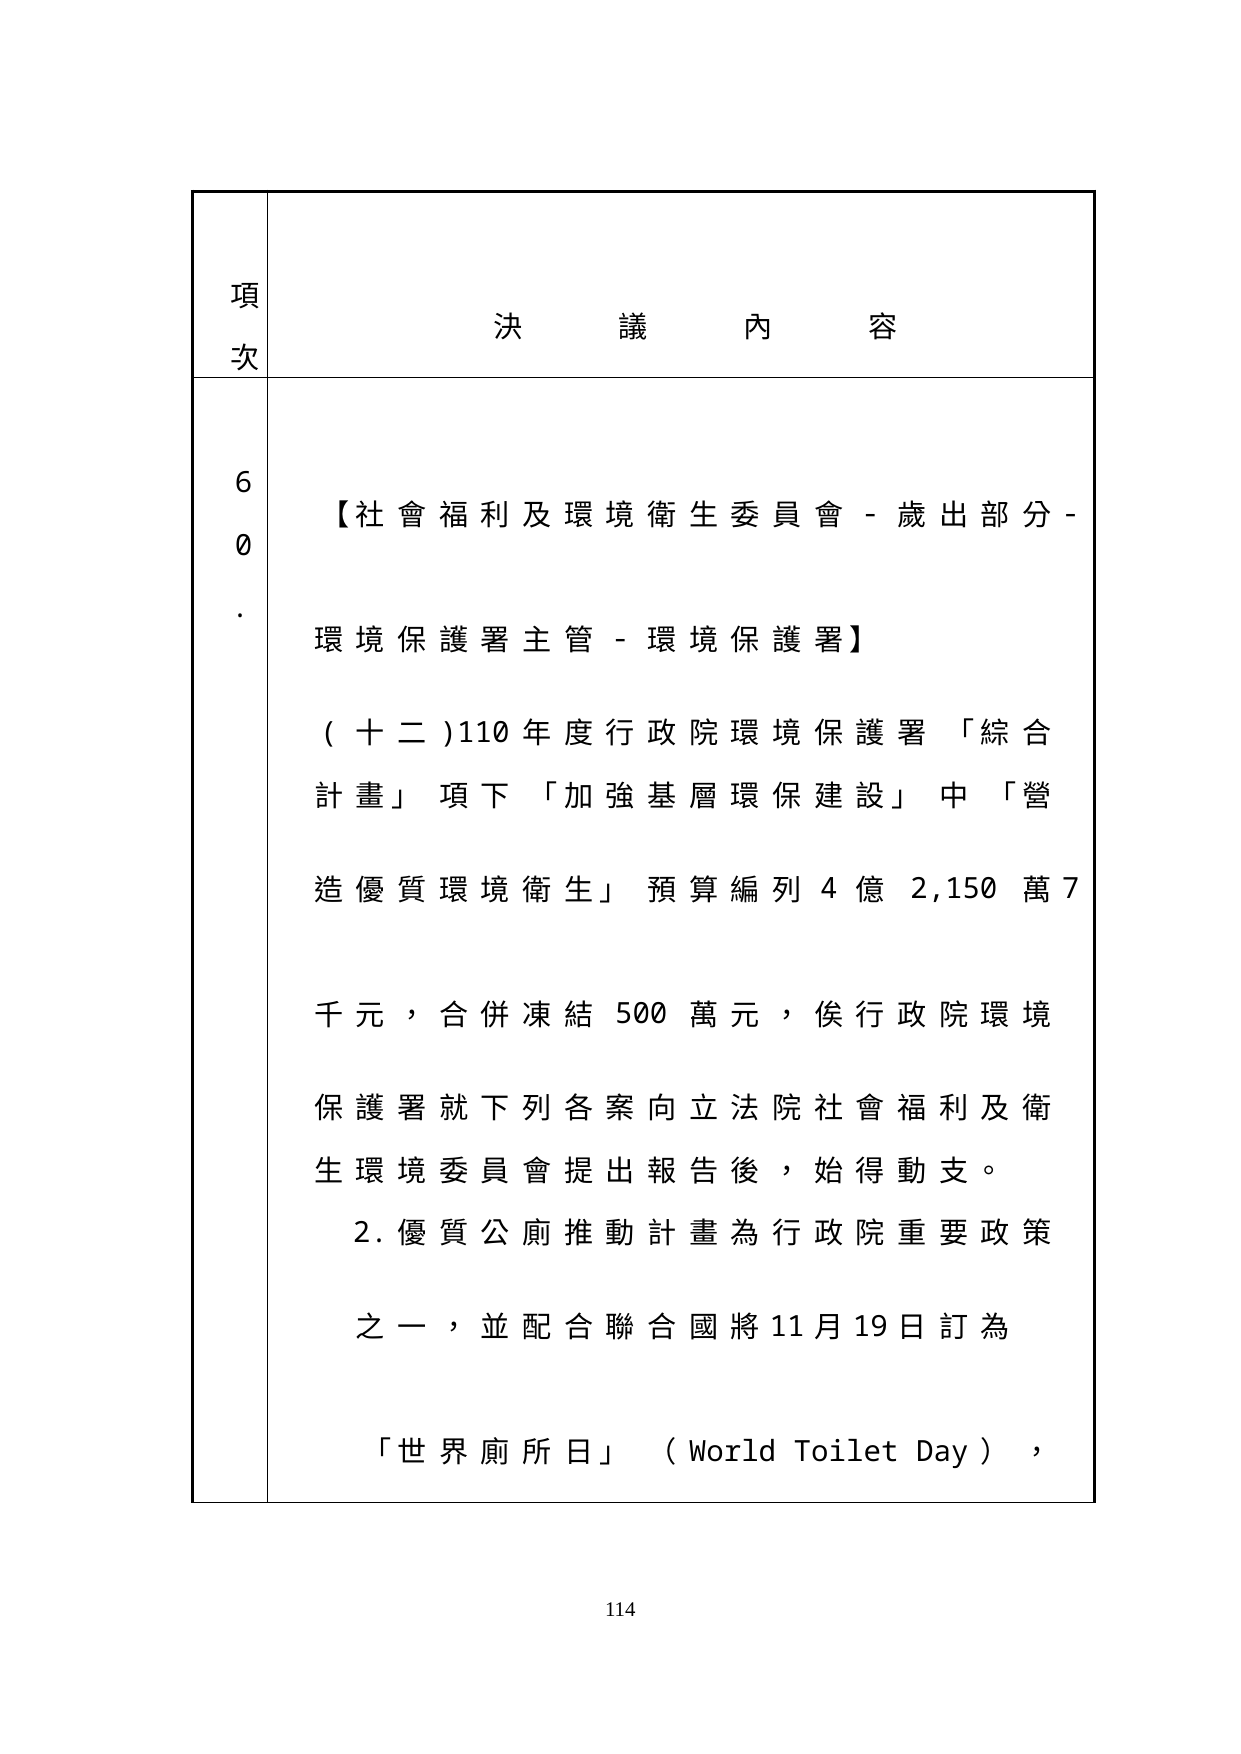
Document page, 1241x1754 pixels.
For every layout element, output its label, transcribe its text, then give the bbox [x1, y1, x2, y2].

table_cell 60. [194, 378, 267, 1502]
table_header 決 議 內 容 [268, 193, 1093, 377]
table_cell 【社會福利及環境衛生委員會-歲出部分-環境保護署主管-環境保護署】 (十二)110年度行政院環境保護署「綜合計畫」項下「加強基層環保建設」中「營造優質環境衛生」預算編列4億2,150萬7千元，合併凍結500萬元，俟行政院環境保護署就下列各案向立法院社會福利及衛生環境委員會提出報告後，始得動支。 2.優質公廁推動計畫為行政院重要政策之一，並配合聯合國將11月19日訂為「世界廁所日」（World Toilet Day）， [268, 378, 1093, 1502]
table_header 項次 [194, 193, 267, 377]
